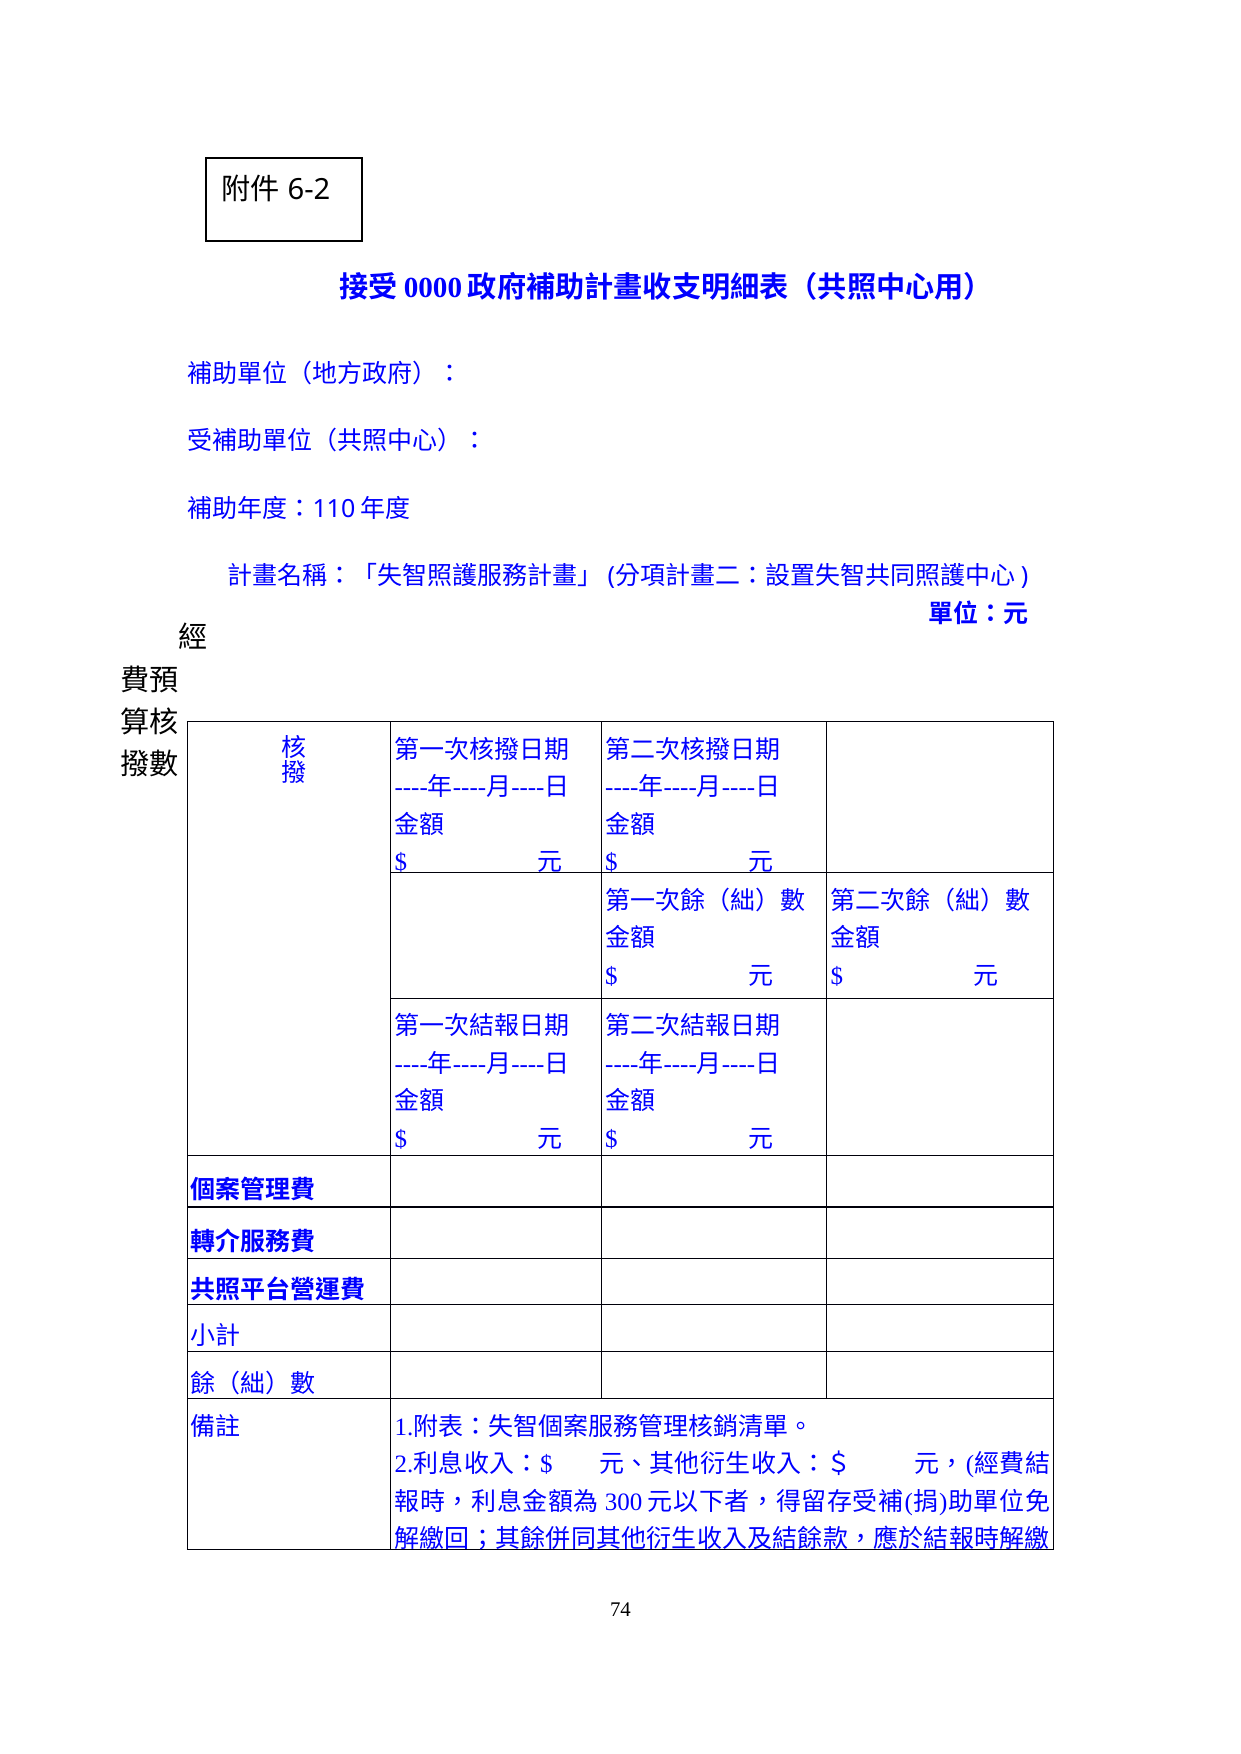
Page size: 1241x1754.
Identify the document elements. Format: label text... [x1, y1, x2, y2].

table_cell [827, 1208, 1053, 1258]
table_header [827, 722, 1053, 872]
table_cell 第二次餘（絀）數 金額 $ 元 [827, 873, 1053, 998]
text 接受0000政府補助計畫收支明細表（共照中心用） [187, 241, 1050, 316]
table_cell [391, 1352, 601, 1398]
table_cell [602, 1156, 826, 1206]
table_cell 個案管理費 [188, 1156, 390, 1206]
table_cell 小計 [188, 1305, 390, 1351]
table_header 第二次核撥日期 ----年----月----日 金額 $ 元 [602, 722, 826, 872]
table_cell [827, 1259, 1053, 1303]
table_cell [391, 1208, 601, 1258]
table_cell 共照平台營運費 [188, 1259, 390, 1303]
table_cell [827, 1156, 1053, 1206]
table_cell [391, 1259, 601, 1303]
table_cell [602, 1259, 826, 1303]
table_cell 第二次結報日期 ----年----月----日 金額 $ 元 [602, 999, 826, 1154]
table_cell [391, 873, 601, 998]
text 補助單位（地方政府）： [187, 346, 1053, 384]
text 受補助單位（共照中心）： [187, 414, 1053, 451]
table_cell [602, 1305, 826, 1351]
table_cell 轉介服務費 [188, 1208, 390, 1258]
table_cell 第一次餘（絀）數 金額 $ 元 [602, 873, 826, 998]
table_cell [602, 1352, 826, 1398]
table_cell 餘（絀）數 [188, 1352, 390, 1398]
table_cell 第一次結報日期 ----年----月----日 金額 $ 元 [391, 999, 601, 1154]
table_cell [391, 1156, 601, 1206]
text 補助年度：110年度 [187, 481, 1053, 519]
table_cell [827, 1352, 1053, 1398]
table_cell 1.附表：失智個案服務管理核銷清單。 2.利息收入：$ 元、其他衍生收入：＄ 元，(經費結報時，利息金額為300元以下者，得留存受補(捐)助單位免解繳回；其餘併同其他衍生收入及結餘款，應於結報時解繳 [391, 1399, 1053, 1549]
table_cell [602, 1208, 826, 1258]
table_header 核撥 [188, 722, 390, 1154]
text 計畫名稱：「失智照護服務計畫」 (分項計畫二：設置失智共同照護中心 ) 單位：元 [187, 549, 1028, 624]
table_cell [391, 1305, 601, 1351]
table_cell [827, 999, 1053, 1154]
table_header 第一次核撥日期 ----年----月----日 金額 $ 元 [391, 722, 601, 872]
table_cell 備註 [188, 1399, 390, 1549]
table_cell [827, 1305, 1053, 1351]
